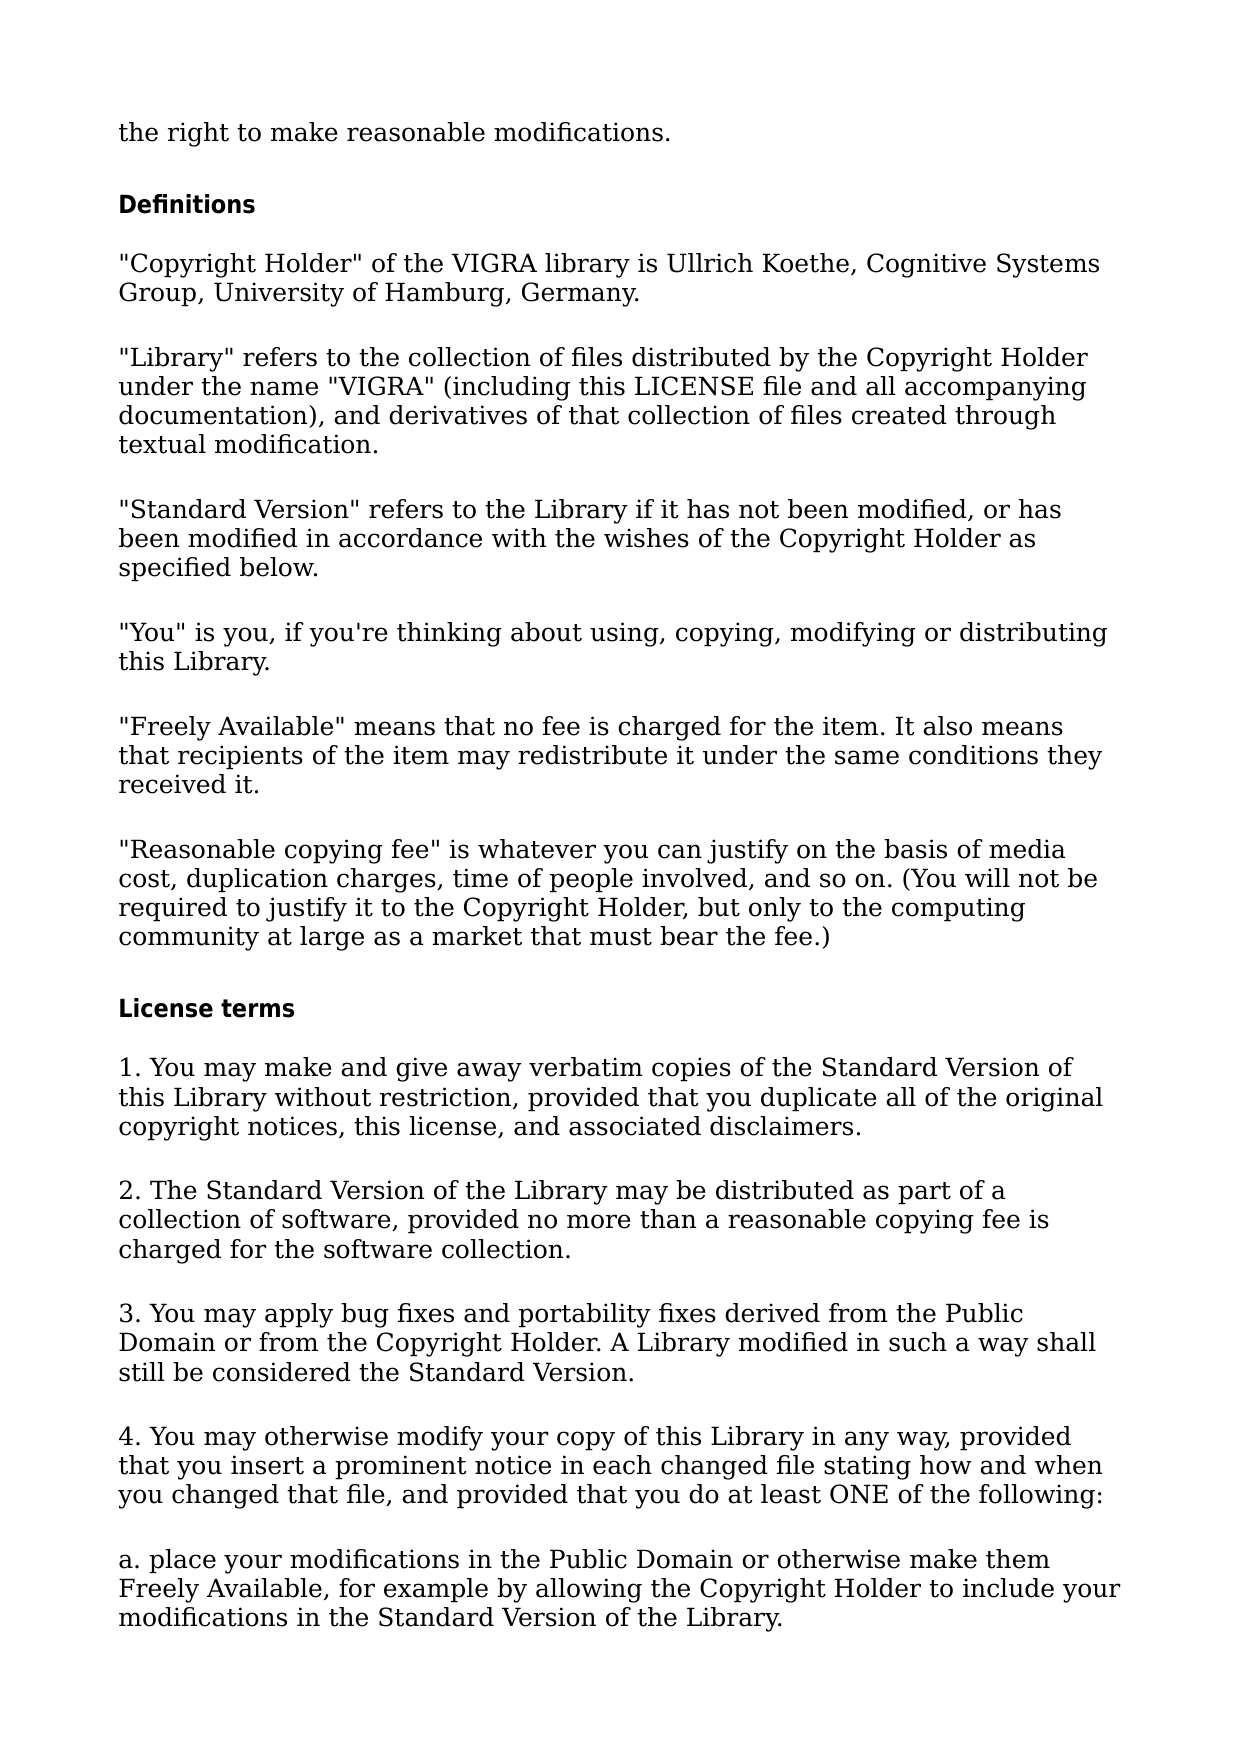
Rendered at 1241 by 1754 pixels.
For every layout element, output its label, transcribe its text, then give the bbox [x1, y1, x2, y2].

text "Copyright Holder" of the VIGRA library is Ullrich Koethe, Cognitive Systems Group, University of Hamburg, Germany. [118, 249, 1122, 308]
text "Reasonable copying fee" is whatever you can justify on the basis of media cost, duplication charges, time of people involved, and so on. (You will not be required to justify it to the Copyright Holder, but only to the computing community at large as a market that must bear the fee.) [118, 835, 1122, 951]
text "Standard Version" refers to the Library if it has not been modified, or has been modified in accordance with the wishes of the Copyright Holder as specified below. [118, 495, 1122, 583]
text 2. The Standard Version of the Library may be distributed as part of a collection of software, provided no more than a reasonable copying fee is charged for the software collection. [118, 1176, 1122, 1264]
text the right to make reasonable modifications. [118, 118, 1122, 147]
text 3. You may apply bug fixes and portability fixes derived from the Public Domain or from the Copyright Holder. A Library modified in such a way shall still be considered the Standard Version. [118, 1299, 1122, 1387]
subtitle Definitions [118, 190, 1122, 219]
text 4. You may otherwise modify your copy of this Library in any way, provided that you insert a prominent notice in each changed file stating how and when you changed that file, and provided that you do at least ONE of the following: [118, 1422, 1122, 1510]
text "You" is you, if you're thinking about using, copying, modifying or distributing this Library. [118, 618, 1122, 676]
text "Library" refers to the collection of files distributed by the Copyright Holder under the name "VIGRA" (including this LICENSE file and all accompanying documentation), and derivatives of that collection of files created through textual modification. [118, 343, 1122, 460]
text 1. You may make and give away verbatim copies of the Standard Version of this Library without restriction, provided that you duplicate all of the original copyright notices, this license, and associated disclaimers. [118, 1053, 1122, 1141]
text "Freely Available" means that no fee is charged for the item. It also means that recipients of the item may redistribute it under the same conditions they received it. [118, 712, 1122, 799]
text a. place your modifications in the Public Domain or otherwise make them Freely Available, for example by allowing the Copyright Holder to include your modifications in the Standard Version of the Library. [118, 1545, 1122, 1633]
subtitle License terms [118, 994, 1122, 1023]
